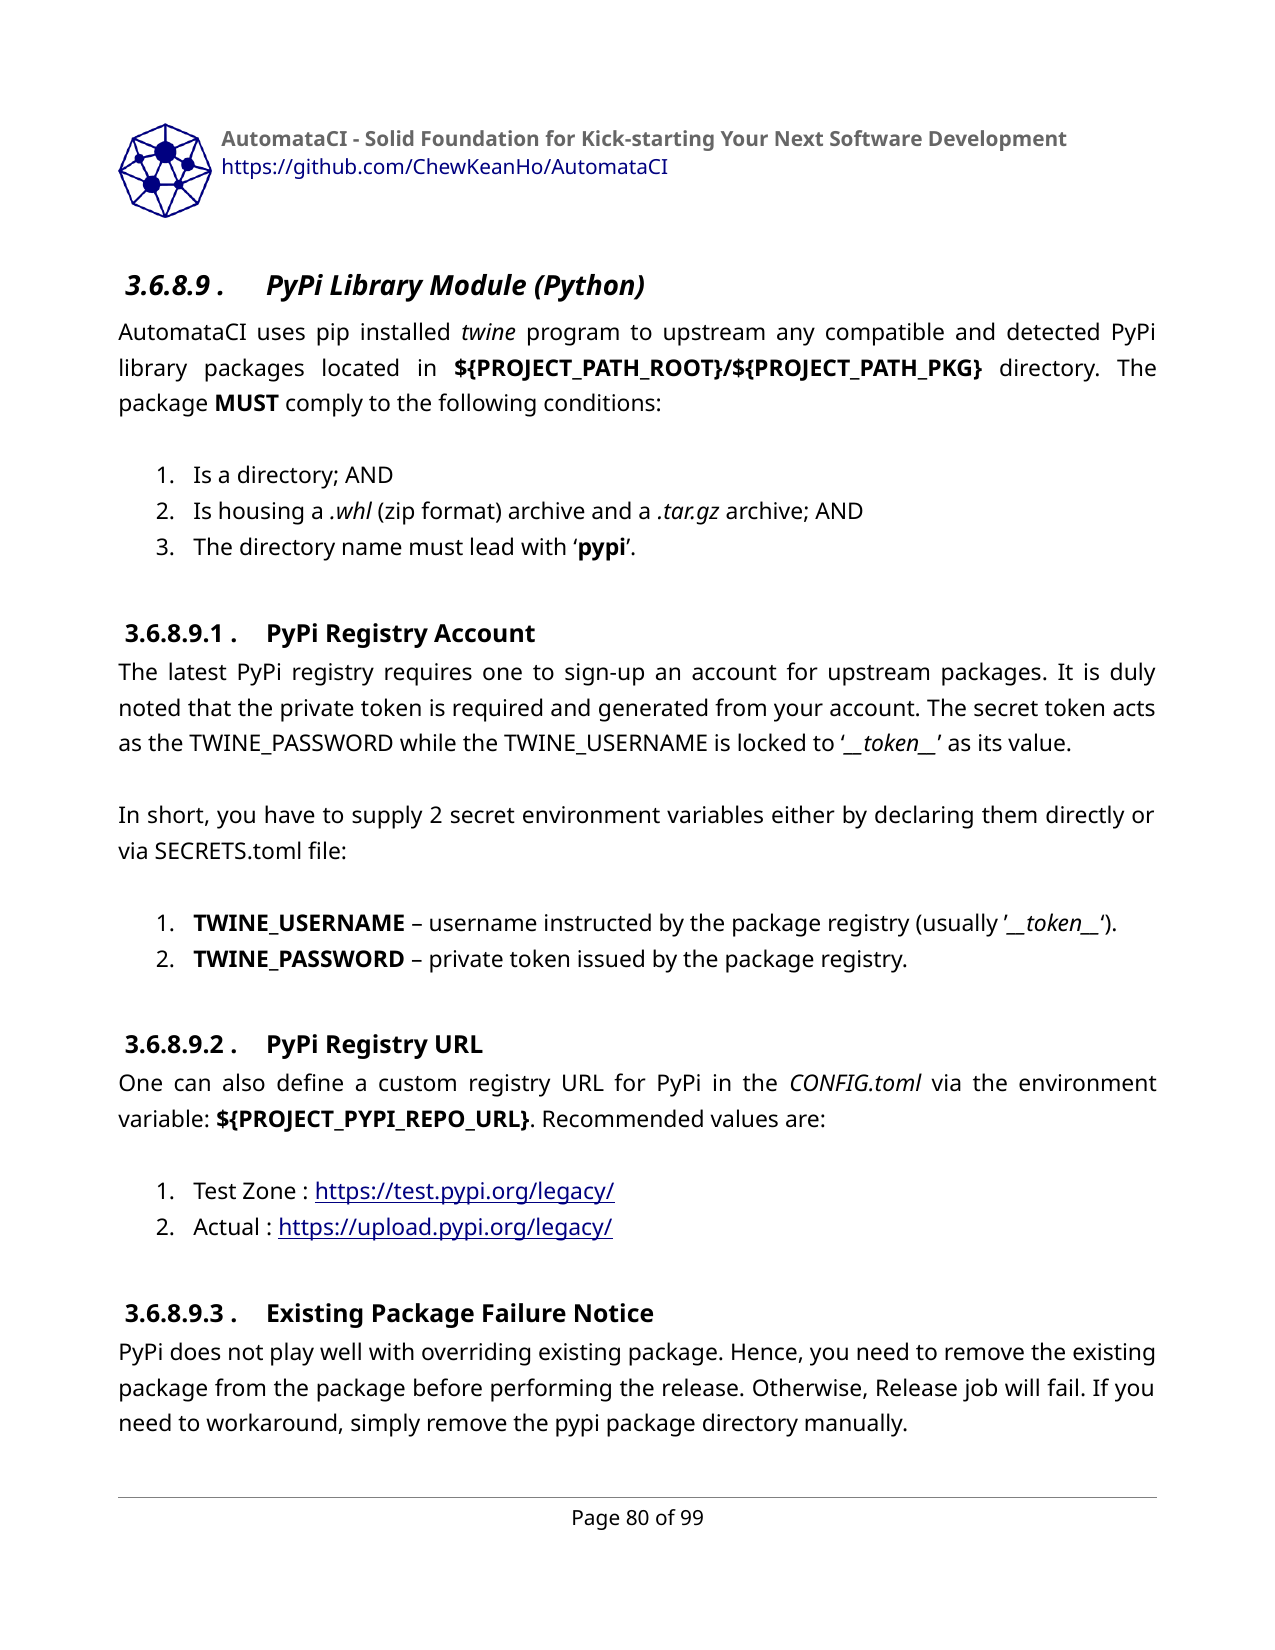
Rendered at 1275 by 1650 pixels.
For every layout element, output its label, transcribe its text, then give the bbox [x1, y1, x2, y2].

picture [118, 123, 212, 218]
text The latest PyPi registry requires one to sign-up an account for upstream packages. It is duly noted that the private token is required and generated from your account. The secret token acts as the TWINE_PASSWORD while the TWINE_USERNAME is locked to ‘__token__’ as its value. [118, 656, 1157, 759]
list TWINE_USERNAME – username instructed by the package registry (usually ’__token__‘). [156, 907, 1157, 938]
subtitle PyPi Library Module (Python) [118, 265, 1157, 303]
list TWINE_PASSWORD – private token issued by the package registry. [156, 943, 1157, 974]
subtitle Existing Package Failure Notice [118, 1296, 1157, 1329]
text PyPi does not play well with overriding existing package. Hence, you need to remove the existing package from the package before performing the release. Otherwise, Release job will fail. If you need to workaround, simply remove the pypi package directory manually. [118, 1336, 1157, 1439]
list Is a directory; AND [156, 459, 1157, 491]
list Test Zone : https://test.pypi.org/legacy/ [156, 1175, 1157, 1206]
list Actual : https://upload.pypi.org/legacy/ [156, 1211, 1157, 1242]
list Is housing a .whl (zip format) archive and a .tar.gz archive; AND [156, 495, 1157, 526]
text AutomataCI uses pip installed twine program to upstream any compatible and detected PyPi library packages located in ${PROJECT_PATH_ROOT}/${PROJECT_PATH_PKG} directory. The package MUST comply to the following conditions: [118, 316, 1157, 419]
list The directory name must lead with ‘pypi’. [156, 531, 1157, 562]
subtitle PyPi Registry URL [118, 1027, 1157, 1061]
text One can also define a custom registry URL for PyPi in the CONFIG.toml via the environment variable: ${PROJECT_PYPI_REPO_URL}. Recommended values are: [118, 1067, 1157, 1134]
subtitle PyPi Registry Account [118, 616, 1157, 649]
text In short, you have to supply 2 secret environment variables either by declaring them directly or via SECRETS.toml file: [118, 799, 1157, 866]
